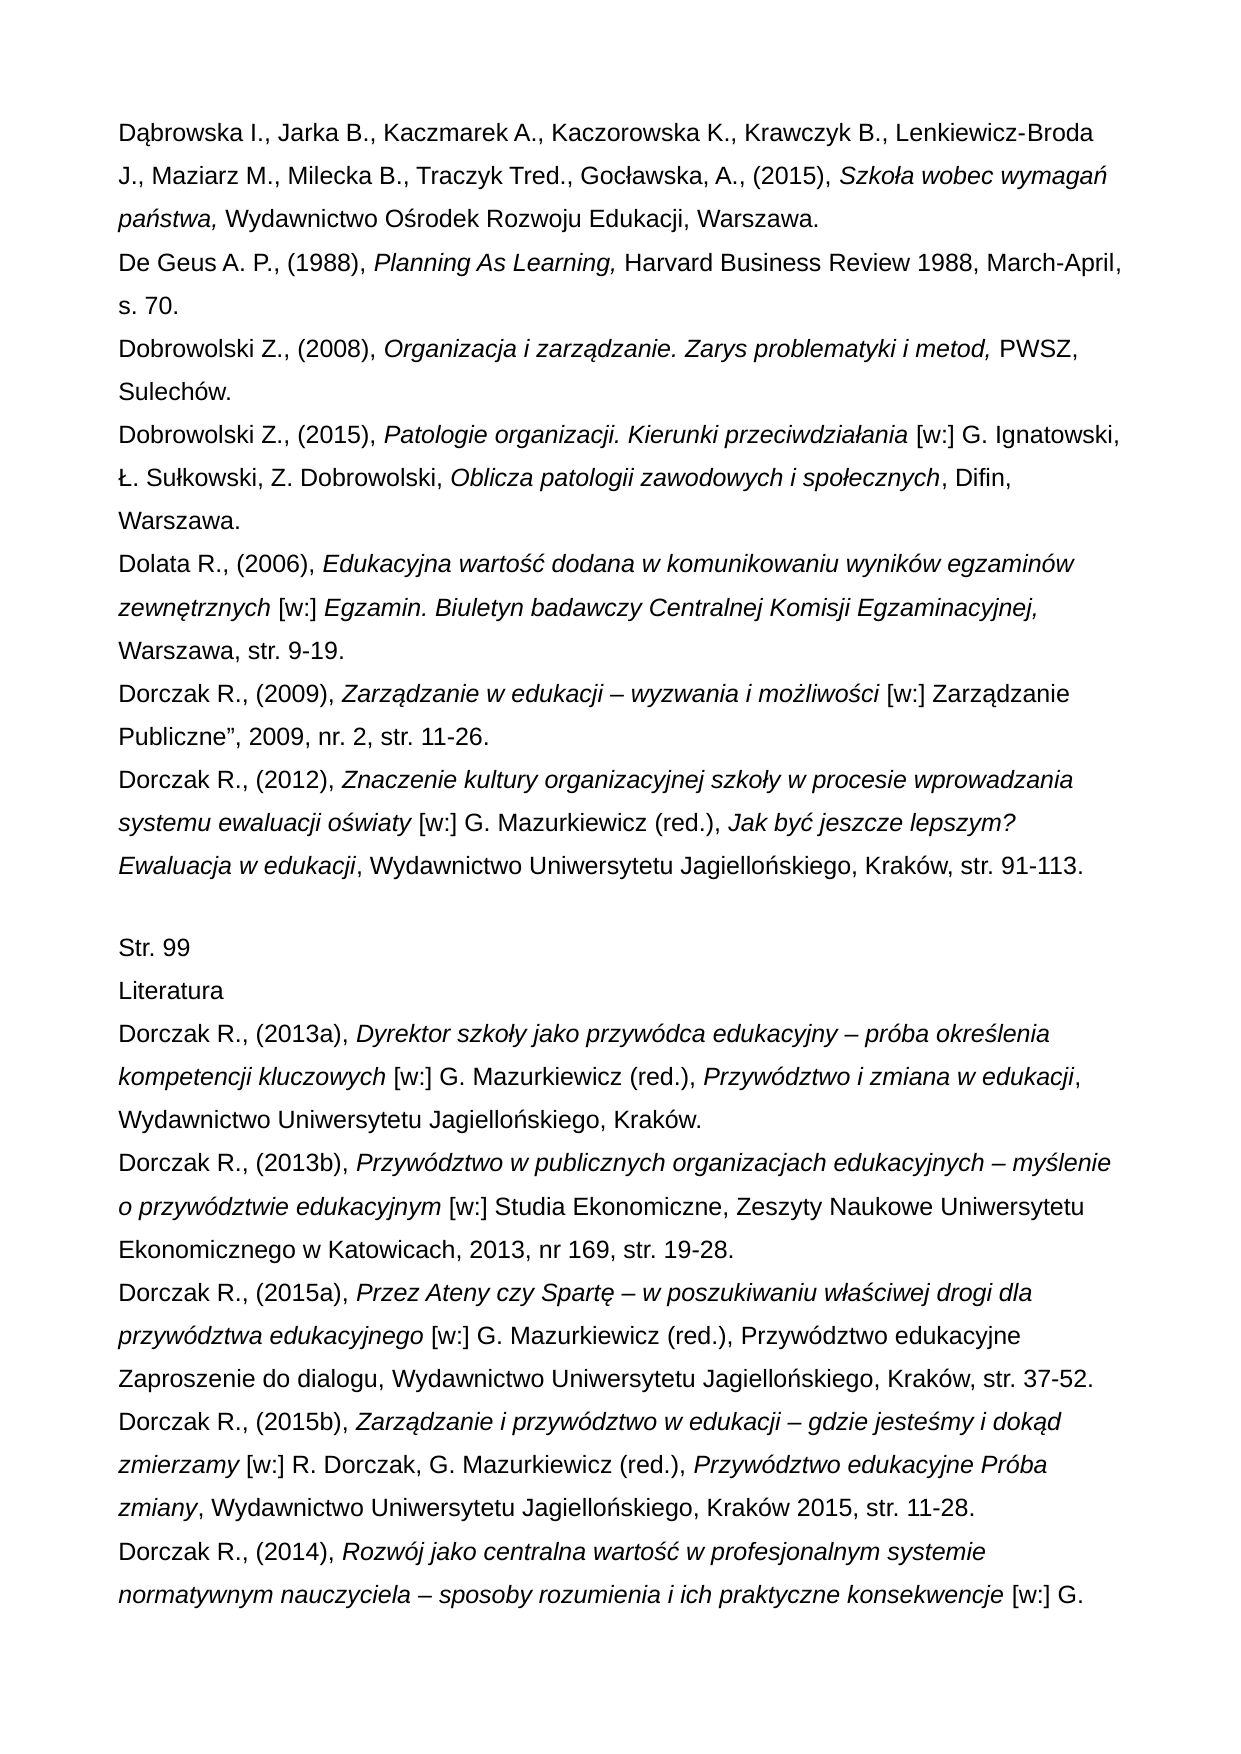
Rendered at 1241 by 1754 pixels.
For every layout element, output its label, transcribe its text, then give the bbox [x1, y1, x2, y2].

text Dorczak R., (2013a), Dyrektor szkoły jako przywódca edukacyjny – próba określenia kompetencji kluczowych [w:] G. Mazurkiewicz (red.), Przywództwo i zmiana w edukacji, Wydawnictwo Uniwersytetu Jagiellońskiego, Kraków. [118, 1019, 1122, 1134]
text Dorczak R., (2014), Rozwój jako centralna wartość w profesjonalnym systemie normatywnym nauczyciela – sposoby rozumienia i ich praktyczne konsekwencje [w:] G. [118, 1537, 1122, 1608]
text De Geus A. P., (1988), Planning As Learning, Harvard Business Review 1988, March-April, s. 70. [118, 247, 1122, 319]
text Dorczak R., (2009), Zarządzanie w edukacji – wyzwania i możliwości [w:] Zarządzanie Publiczne”, 2009, nr. 2, str. 11-26. [118, 679, 1122, 751]
text Dolata R., (2006), Edukacyjna wartość dodana w komunikowaniu wyników egzaminów zewnętrznych [w:] Egzamin. Biuletyn badawczy Centralnej Komisji Egzaminacyjnej, Warszawa, str. 9-19. [118, 549, 1122, 664]
text Str. 99 [118, 933, 1122, 962]
text Dorczak R., (2015a), Przez Ateny czy Spartę – w poszukiwaniu właściwej drogi dla przywództwa edukacyjnego [w:] G. Mazurkiewicz (red.), Przywództwo edukacyjne Zaproszenie do dialogu, Wydawnictwo Uniwersytetu Jagiellońskiego, Kraków, str. 37-52. [118, 1278, 1122, 1393]
text Dorczak R., (2012), Znaczenie kultury organizacyjnej szkoły w procesie wprowadzania systemu ewaluacji oświaty [w:] G. Mazurkiewicz (red.), Jak być jeszcze lepszym? Ewaluacja w edukacji, Wydawnictwo Uniwersytetu Jagiellońskiego, Kraków, str. 91-113. [118, 765, 1122, 880]
text Dorczak R., (2013b), Przywództwo w publicznych organizacjach edukacyjnych – myślenie o przywództwie edukacyjnym [w:] Studia Ekonomiczne, Zeszyty Naukowe Uniwersytetu Ekonomicznego w Katowicach, 2013, nr 169, str. 19-28. [118, 1148, 1122, 1263]
text Dorczak R., (2015b), Zarządzanie i przywództwo w edukacji – gdzie jesteśmy i dokąd zmierzamy [w:] R. Dorczak, G. Mazurkiewicz (red.), Przywództwo edukacyjne Próba zmiany, Wydawnictwo Uniwersytetu Jagiellońskiego, Kraków 2015, str. 11-28. [118, 1407, 1122, 1522]
text Literatura [118, 976, 1122, 1005]
text Dąbrowska I., Jarka B., Kaczmarek A., Kaczorowska K., Krawczyk B., Lenkiewicz-Broda J., Maziarz M., Milecka B., Traczyk Tred., Gocławska, A., (2015), Szkoła wobec wymagań państwa, Wydawnictwo Ośrodek Rozwoju Edukacji, Warszawa. [118, 118, 1122, 233]
text Dobrowolski Z., (2015), Patologie organizacji. Kierunki przeciwdziałania [w:] G. Ignatowski, Ł. Sułkowski, Z. Dobrowolski, Oblicza patologii zawodowych i społecznych, Difin, Warszawa. [118, 420, 1122, 535]
text Dobrowolski Z., (2008), Organizacja i zarządzanie. Zarys problematyki i metod, PWSZ, Sulechów. [118, 334, 1122, 406]
